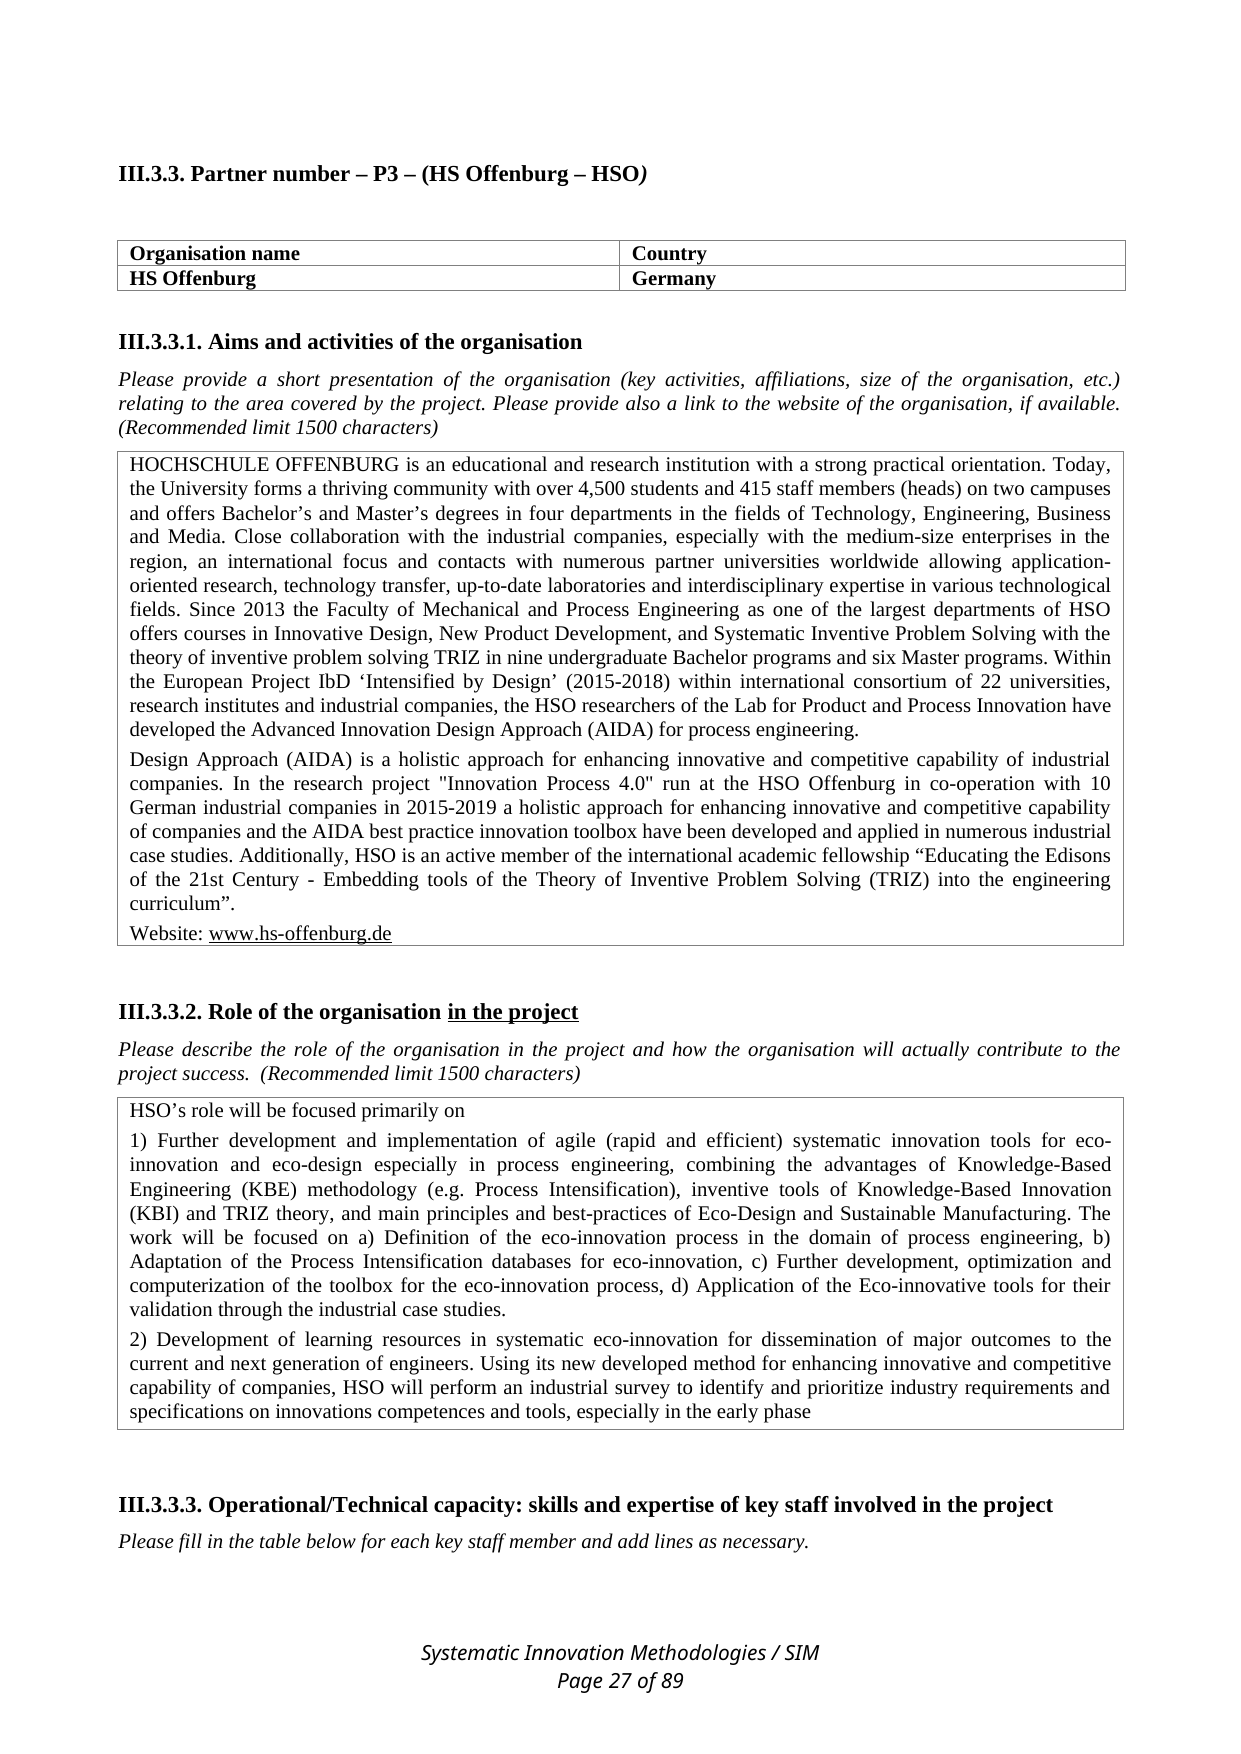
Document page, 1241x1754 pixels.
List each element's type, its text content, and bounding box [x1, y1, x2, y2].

text III.3.3.2. Role of the organisation in the project [118, 998, 1122, 1024]
text Please provide a short presentation of the organisation (key activities, affiliations, size of the organisation, etc.) relating to the area covered by the project. Please provide also a link to the website of the organisation, if available. (Recommended limit 1500 characters) [118, 367, 1122, 439]
text Please describe the role of the organisation in the project and how the organisation will actually contribute to the project success. (Recommended limit 1500 characters) [118, 1037, 1122, 1085]
table_cell HS Offenburg [118, 266, 619, 290]
table_header HOCHSCHULE OFFENBURG is an educational and research institution with a strong practical orientation. Today, the University forms a thriving community with over 4,500 students and 415 staff members (heads) on two campuses and offers Bachelor’s and Master’s degrees in four departments in the fields of Technology, Engineering, Business and Media. Close collaboration with the industrial companies, especially with the medium-size enterprises in the region, an international focus and contacts with numerous partner universities worldwide allowing application-oriented research, technology transfer, up-to-date laboratories and interdisciplinary expertise in various technological fields. Since 2013 the Faculty of Mechanical and Process Engineering as one of the largest departments of HSO offers courses in Innovative Design, New Product Development, and Systematic Inventive Problem Solving with the theory of inventive problem solving TRIZ in nine undergraduate Bachelor programs and six Master programs. Within the European Project IbD ‘Intensified by Design’ (2015-2018) within international consortium of 22 universities, research institutes and industrial companies, the HSO researchers of the Lab for Product and Process Innovation have developed the Advanced Innovation Design Approach (AIDA) for process engineering. Design Approach (AIDA) is a holistic approach for enhancing innovative and competitive capability of industrial companies. In the research project "Innovation Process 4.0" run at the HSO Offenburg in co-operation with 10 German industrial companies in 2015-2019 a holistic approach for enhancing innovative and competitive capability of companies and the AIDA best practice innovation toolbox have been developed and applied in numerous industrial case studies. Additionally, HSO is an active member of the international academic fellowship “Educating the Edisons of the 21st Century - Embedding tools of the Theory of Inventive Problem Solving (TRIZ) into the engineering curriculum”. Website: www.hs-offenburg.de [118, 452, 1123, 945]
table_header Organisation name [118, 241, 619, 265]
text III.3.3.1. Aims and activities of the organisation [118, 328, 1122, 354]
table_cell Germany [620, 266, 1125, 290]
subtitle III.3.3. Partner number – P3 – (HS Offenburg – HSO) [118, 160, 1122, 187]
text Please fill in the table below for each key staff member and add lines as necessary. [118, 1529, 1122, 1553]
table_header Country [620, 241, 1125, 265]
text III.3.3.3. Operational/Technical capacity: skills and expertise of key staff involved in the project [118, 1491, 1122, 1517]
table_header HSO’s role will be focused primarily on 1) Further development and implementation of agile (rapid and efficient) systematic innovation tools for eco-innovation and eco-design especially in process engineering, combining the advantages of Knowledge-Based Engineering (KBE) methodology (e.g. Process Intensification), inventive tools of Knowledge-Based Innovation (KBI) and TRIZ theory, and main principles and best-practices of Eco-Design and Sustainable Manufacturing. The work will be focused on a) Definition of the eco-innovation process in the domain of process engineering, b) Adaptation of the Process Intensification databases for eco-innovation, c) Further development, optimization and computerization of the toolbox for the eco-innovation process, d) Application of the Eco-innovative tools for their validation through the industrial case studies. 2) Development of learning resources in systematic eco-innovation for dissemination of major outcomes to the current and next generation of engineers. Using its new developed method for enhancing innovative and competitive capability of companies, HSO will perform an industrial survey to identify and prioritize industry requirements and specifications on innovations competences and tools, especially in the early phase [118, 1098, 1123, 1429]
